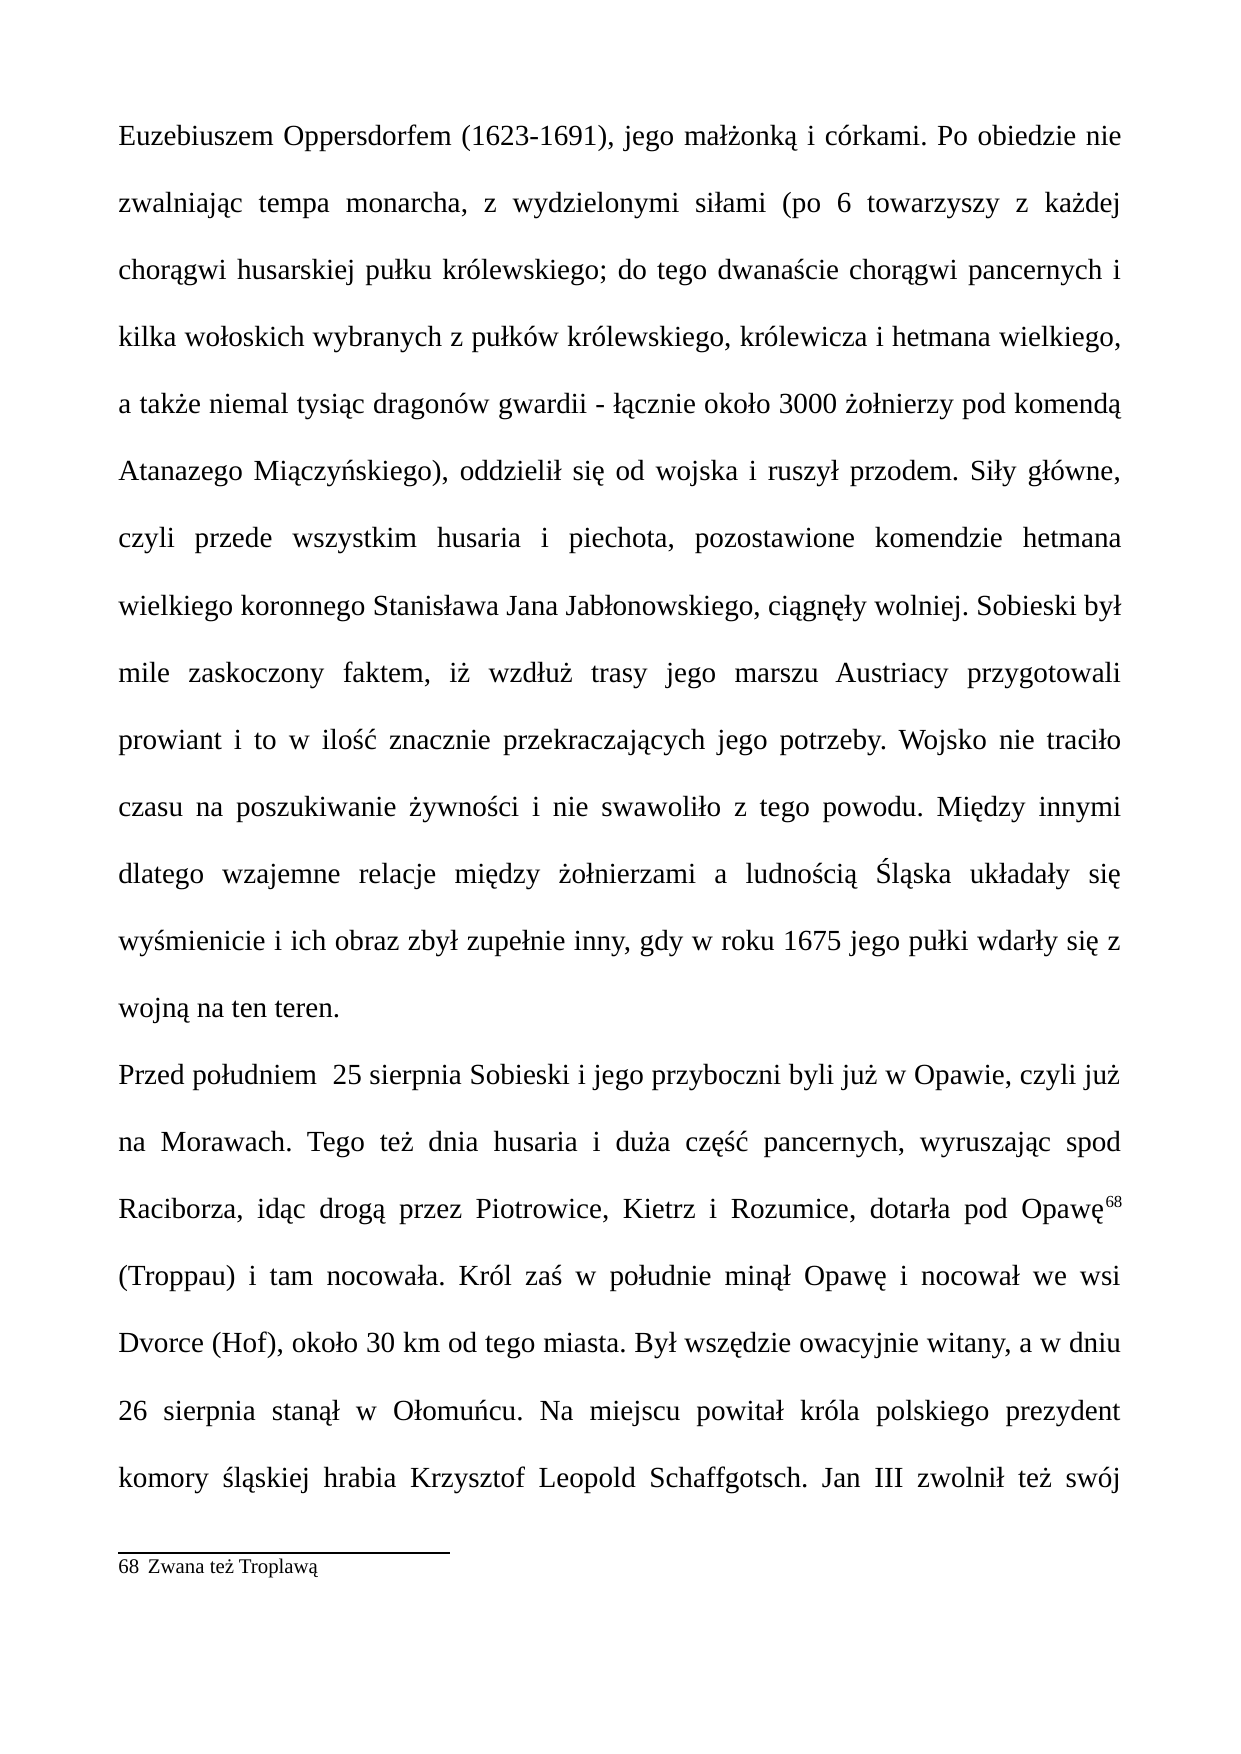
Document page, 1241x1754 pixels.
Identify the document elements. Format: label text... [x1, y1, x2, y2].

text Przed południem 25 sierpnia Sobieski i jego przyboczni byli już w Opawie, czyli już na Morawach. Tego też dnia husaria i duża część pancernych, wyruszając spod Raciborza, idąc drogą przez Piotrowice, Kietrz i Rozumice, dotarła pod Opawę (Troppau) i tam nocowała. Król zaś w południe minął Opawę i nocował we wsi Dvorce (Hof), około 30 km od tego miasta. Był wszędzie owacyjnie witany, a w dniu 26 sierpnia stanął w Ołomuńcu. Na miejscu powitał króla polskiego prezydent komory śląskiej hrabia Krzysztof Leopold Schaffgotsch. Jan III zwolnił też swój [118, 1057, 1122, 1493]
text Zwana też Troplawą [118, 1553, 1122, 1578]
text Euzebiuszem Oppersdorfem (1623-1691), jego małżonką i córkami. Po obiedzie nie zwalniając tempa monarcha, z wydzielonymi siłami (po 6 towarzyszy z każdej chorągwi husarskiej pułku królewskiego; do tego dwanaście chorągwi pancernych i kilka wołoskich wybranych z pułków królewskiego, królewicza i hetmana wielkiego, a także niemal tysiąc dragonów gwardii - łącznie około 3000 żołnierzy pod komendą Atanazego Miączyńskiego), oddzielił się od wojska i ruszył przodem. Siły główne, czyli przede wszystkim husaria i piechota, pozostawione komendzie hetmana wielkiego koronnego Stanisława Jana Jabłonowskiego, ciągnęły wolniej. Sobieski był mile zaskoczony faktem, iż wzdłuż trasy jego marszu Austriacy przygotowali prowiant i to w ilość znacznie przekraczających jego potrzeby. Wojsko nie traciło czasu na poszukiwanie żywności i nie swawoliło z tego powodu. Między innymi dlatego wzajemne relacje między żołnierzami a ludnością Śląska układały się wyśmienicie i ich obraz zbył zupełnie inny, gdy w roku 1675 jego pułki wdarły się z wojną na ten teren. [118, 118, 1122, 1024]
